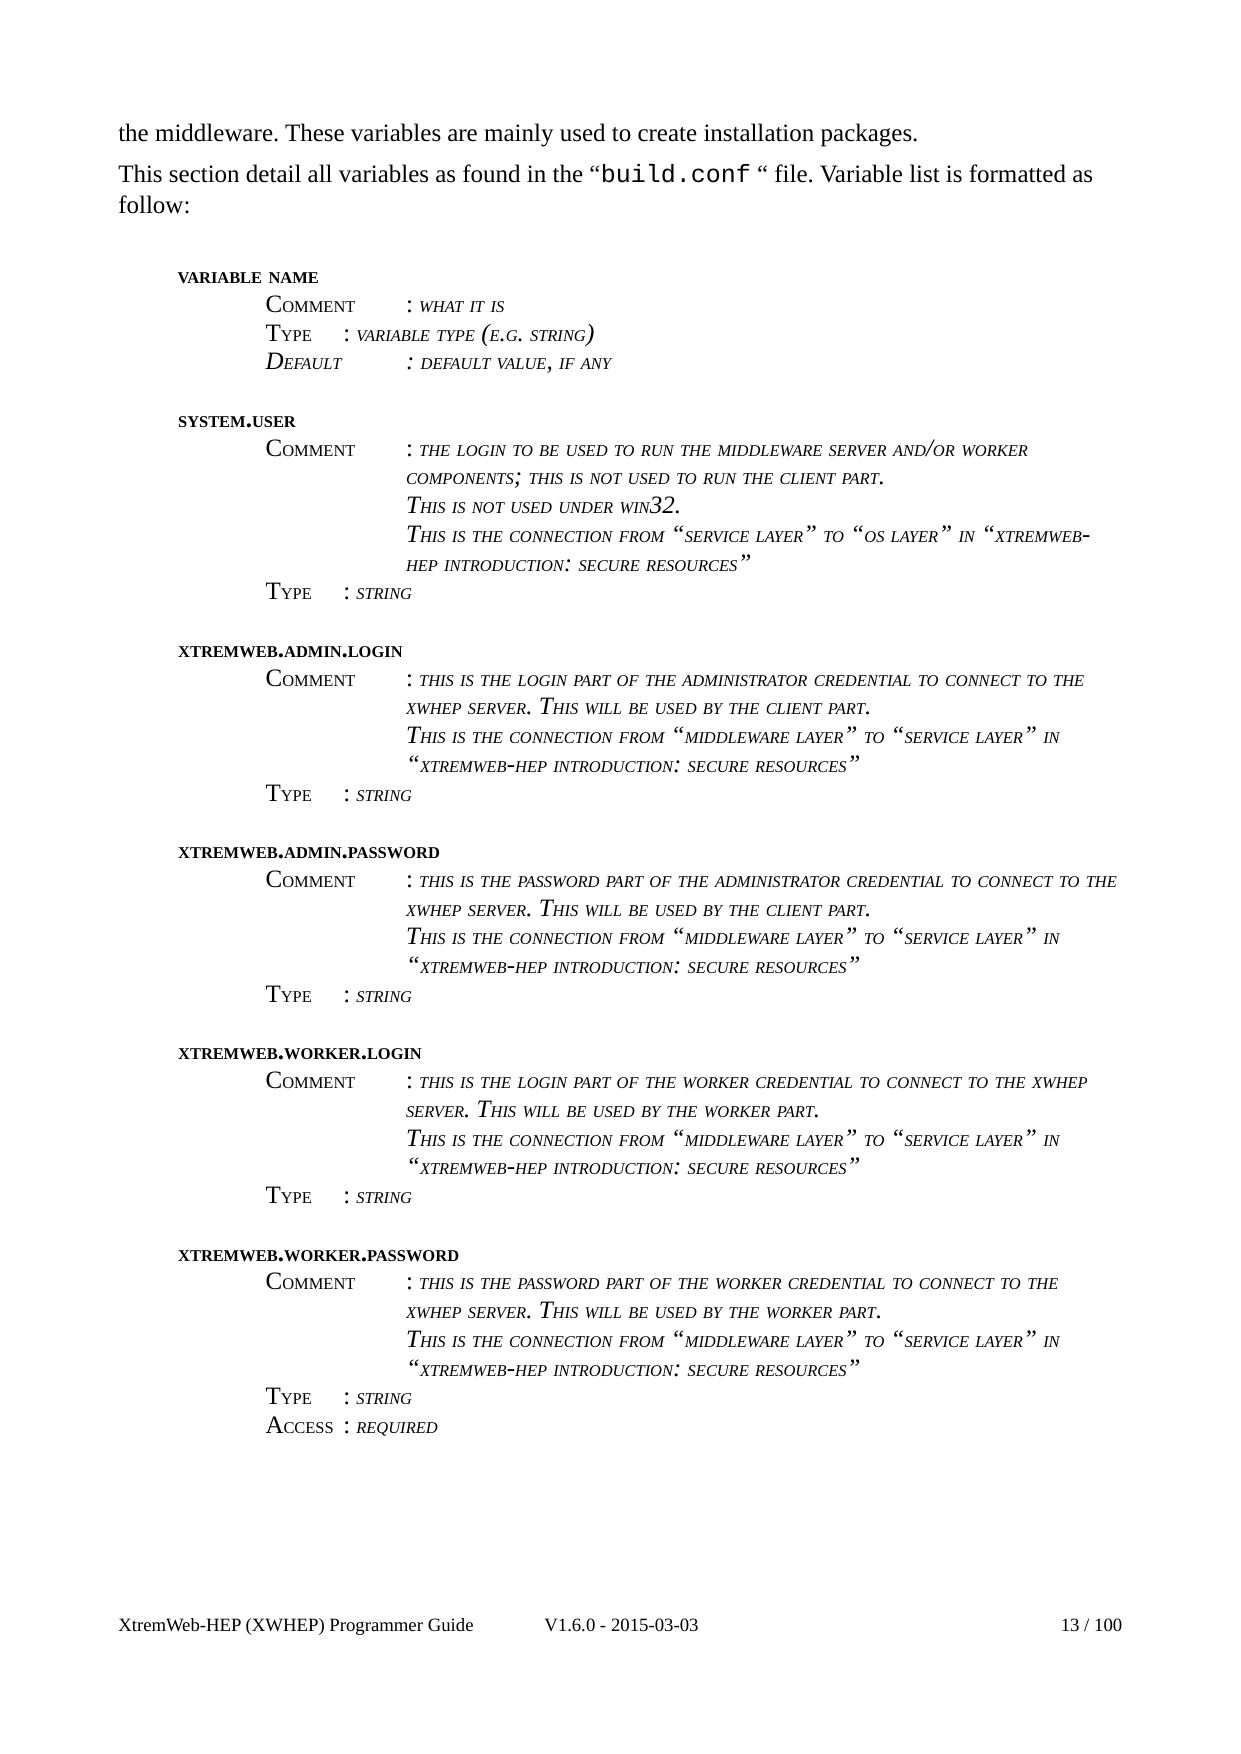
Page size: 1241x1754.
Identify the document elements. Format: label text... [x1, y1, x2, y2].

text Comment : this is the login part of the administrator credential to connect to the xwhep server. This will be used by the client part. This is the connection from “middleware layer” to “service layer” in “xtremweb-hep introduction: secure resources” [265, 663, 1122, 778]
text Type : string [265, 1180, 1122, 1209]
text Type : string [265, 576, 1122, 605]
text xtremweb.admin.login [178, 634, 1122, 663]
text xtremweb.admin.password [178, 835, 1122, 864]
text xtremweb.worker.password [178, 1238, 1122, 1266]
text xtremweb.worker.login [178, 1036, 1122, 1065]
text Access : required [265, 1410, 1122, 1439]
text Comment : this is the login part of the worker credential to connect to the xwhep server. This will be used by the worker part. This is the connection from “middleware layer” to “service layer” in “xtremweb-hep introduction: secure resources” [265, 1065, 1122, 1180]
text Type : string [265, 1381, 1122, 1410]
text the middleware. These variables are mainly used to create installation packages. [118, 118, 1122, 147]
text Type : string [265, 778, 1122, 806]
text Comment : what it is [265, 289, 1122, 318]
text This section detail all variables as found in the “build.conf “ file. Variable list is formatted as follow: [118, 159, 1122, 219]
text system.user [178, 404, 1122, 433]
text Default : default value, if any [265, 346, 1122, 375]
text variable name [177, 260, 1122, 289]
text Type : string [265, 979, 1122, 1008]
text Comment : this is the password part of the worker credential to connect to the xwhep server. This will be used by the worker part. This is the connection from “middleware layer” to “service layer” in “xtremweb-hep introduction: secure resources” [265, 1266, 1122, 1381]
text Comment : the login to be used to run the middleware server and/or worker components; this is not used to run the client part. This is not used under win32. This is the connection from “service layer” to “os layer” in “xtremweb-hep introduction: secure resources” [265, 433, 1122, 576]
text Comment : this is the password part of the administrator credential to connect to the xwhep server. This will be used by the client part. This is the connection from “middleware layer” to “service layer” in “xtremweb-hep introduction: secure resources” [265, 864, 1122, 979]
text Type : variable type (e.g. string) [265, 318, 1122, 346]
